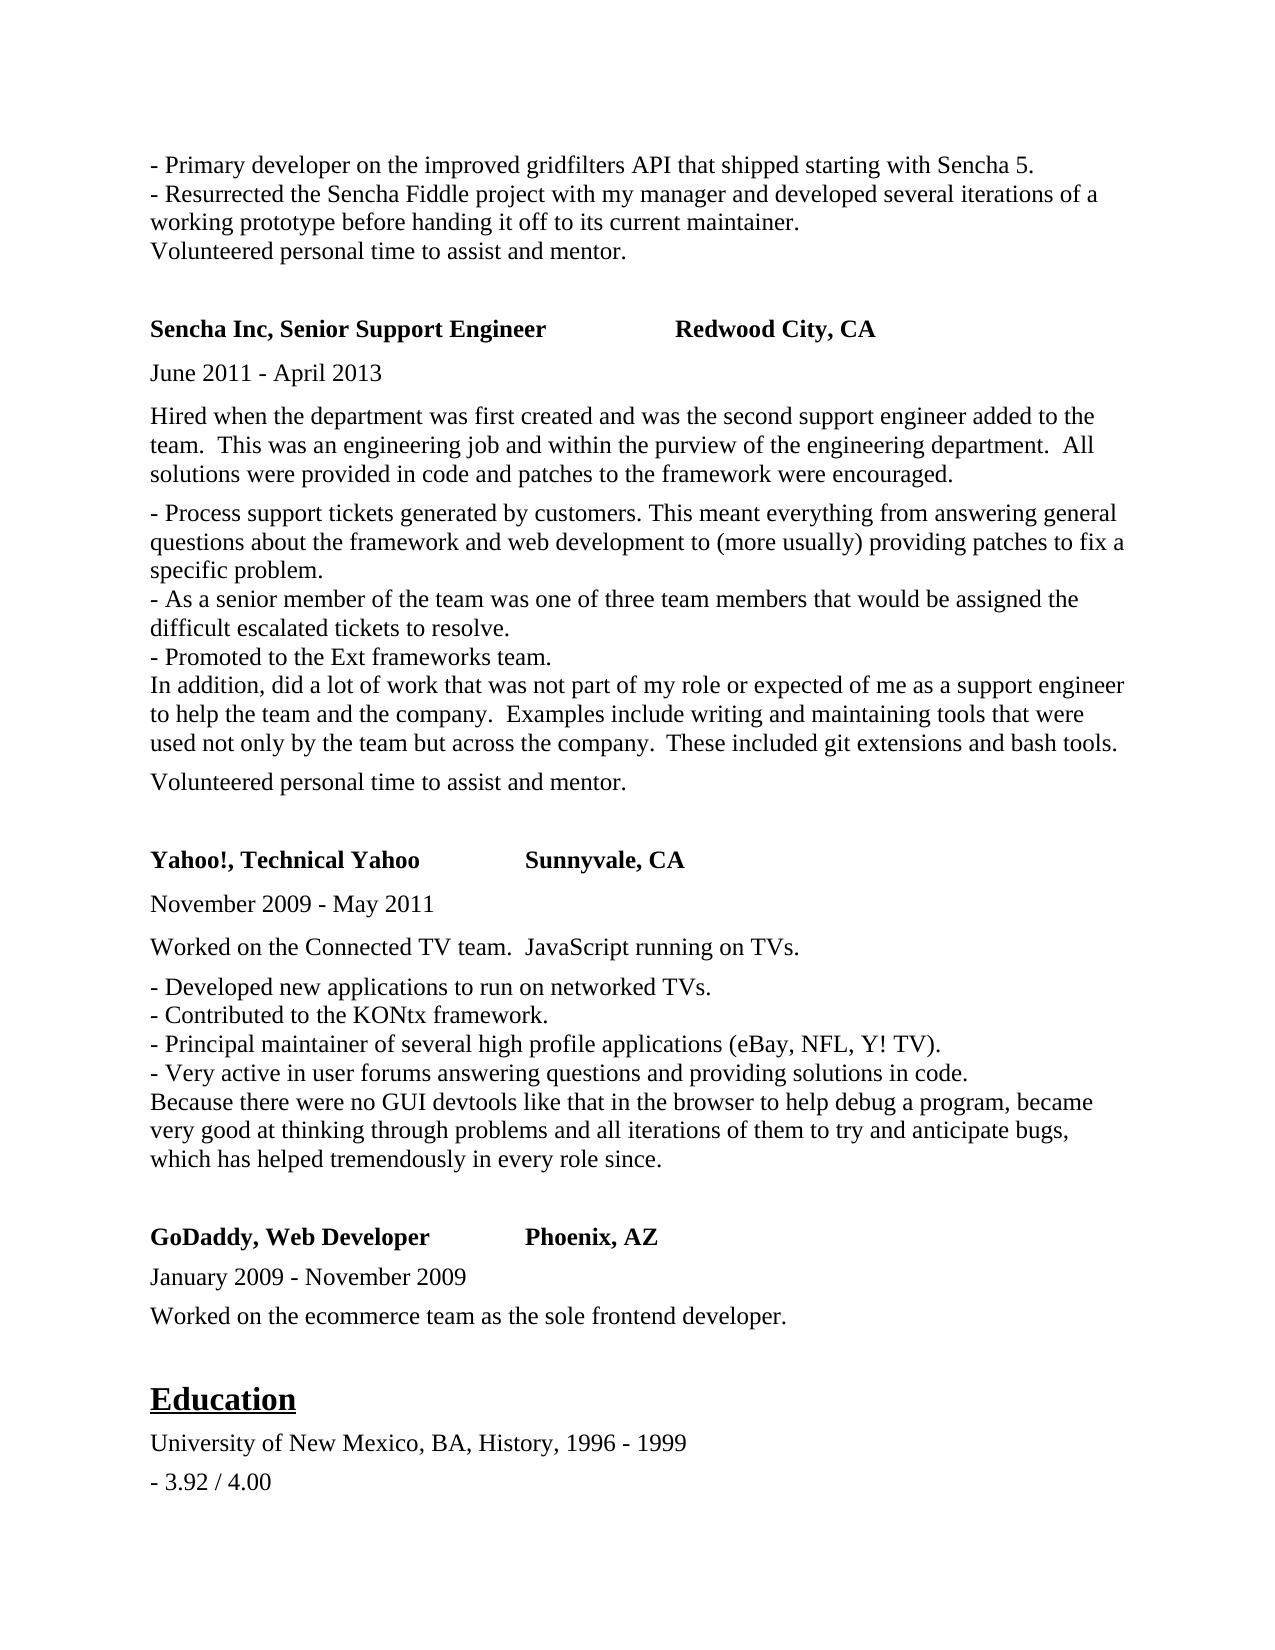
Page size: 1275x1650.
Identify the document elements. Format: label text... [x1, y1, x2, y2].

text Hired when the department was first created and was the second support engineer added to the team. This was an engineering job and within the purview of the engineering department. All solutions were provided in code and patches to the framework were encouraged. [150, 401, 1125, 488]
text June 2011 - April 2013 [150, 358, 1125, 387]
list - Promoted to the Ext frameworks team. [150, 642, 1125, 671]
list - Primary developer on the improved gridfilters API that shipped starting with Sencha 5. [150, 150, 1125, 179]
list - Very active in user forums answering questions and providing solutions in code. [150, 1058, 1125, 1087]
list - Principal maintainer of several high profile applications (eBay, NFL, Y! TV). [150, 1029, 1125, 1058]
text Worked on the Connected TV team. JavaScript running on TVs. [150, 932, 1125, 961]
text Education [150, 1379, 1125, 1417]
text January 2009 - November 2009 [150, 1262, 1125, 1290]
text Yahoo!, Technical Yahoo Sunnyvale, CA [150, 846, 1125, 874]
list - As a senior member of the team was one of three team members that would be assigned the difficult escalated tickets to resolve. [150, 584, 1125, 642]
text Worked on the ecommerce team as the sole frontend developer. [150, 1301, 1125, 1329]
text Because there were no GUI devtools like that in the browser to help debug a program, became very good at thinking through problems and all iterations of them to try and anticipate bugs, which has helped tremendously in every role since. [150, 1087, 1125, 1173]
text GoDaddy, Web Developer Phoenix, AZ [150, 1222, 1125, 1251]
text Sencha Inc, Senior Support Engineer Redwood City, CA [150, 314, 1125, 343]
text Volunteered personal time to assist and mentor. [150, 767, 1125, 796]
list - 3.92 / 4.00 [150, 1467, 1125, 1496]
list - Process support tickets generated by customers. This meant everything from answering general questions about the framework and web development to (more usually) providing patches to fix a specific problem. [150, 498, 1125, 584]
text In addition, did a lot of work that was not part of my role or expected of me as a support engineer to help the team and the company. Examples include writing and maintaining tools that were used not only by the team but across the company. These included git extensions and bash tools. [150, 671, 1125, 757]
text Volunteered personal time to assist and mentor. [150, 236, 1125, 265]
list - Developed new applications to run on networked TVs. [150, 972, 1125, 1000]
list - Resurrected the Sencha Fiddle project with my manager and developed several iterations of a working prototype before handing it off to its current maintainer. [150, 179, 1125, 236]
text University of New Mexico, BA, History, 1996 - 1999 [150, 1428, 1125, 1457]
list - Contributed to the KONtx framework. [150, 1000, 1125, 1029]
text November 2009 - May 2011 [150, 889, 1125, 918]
